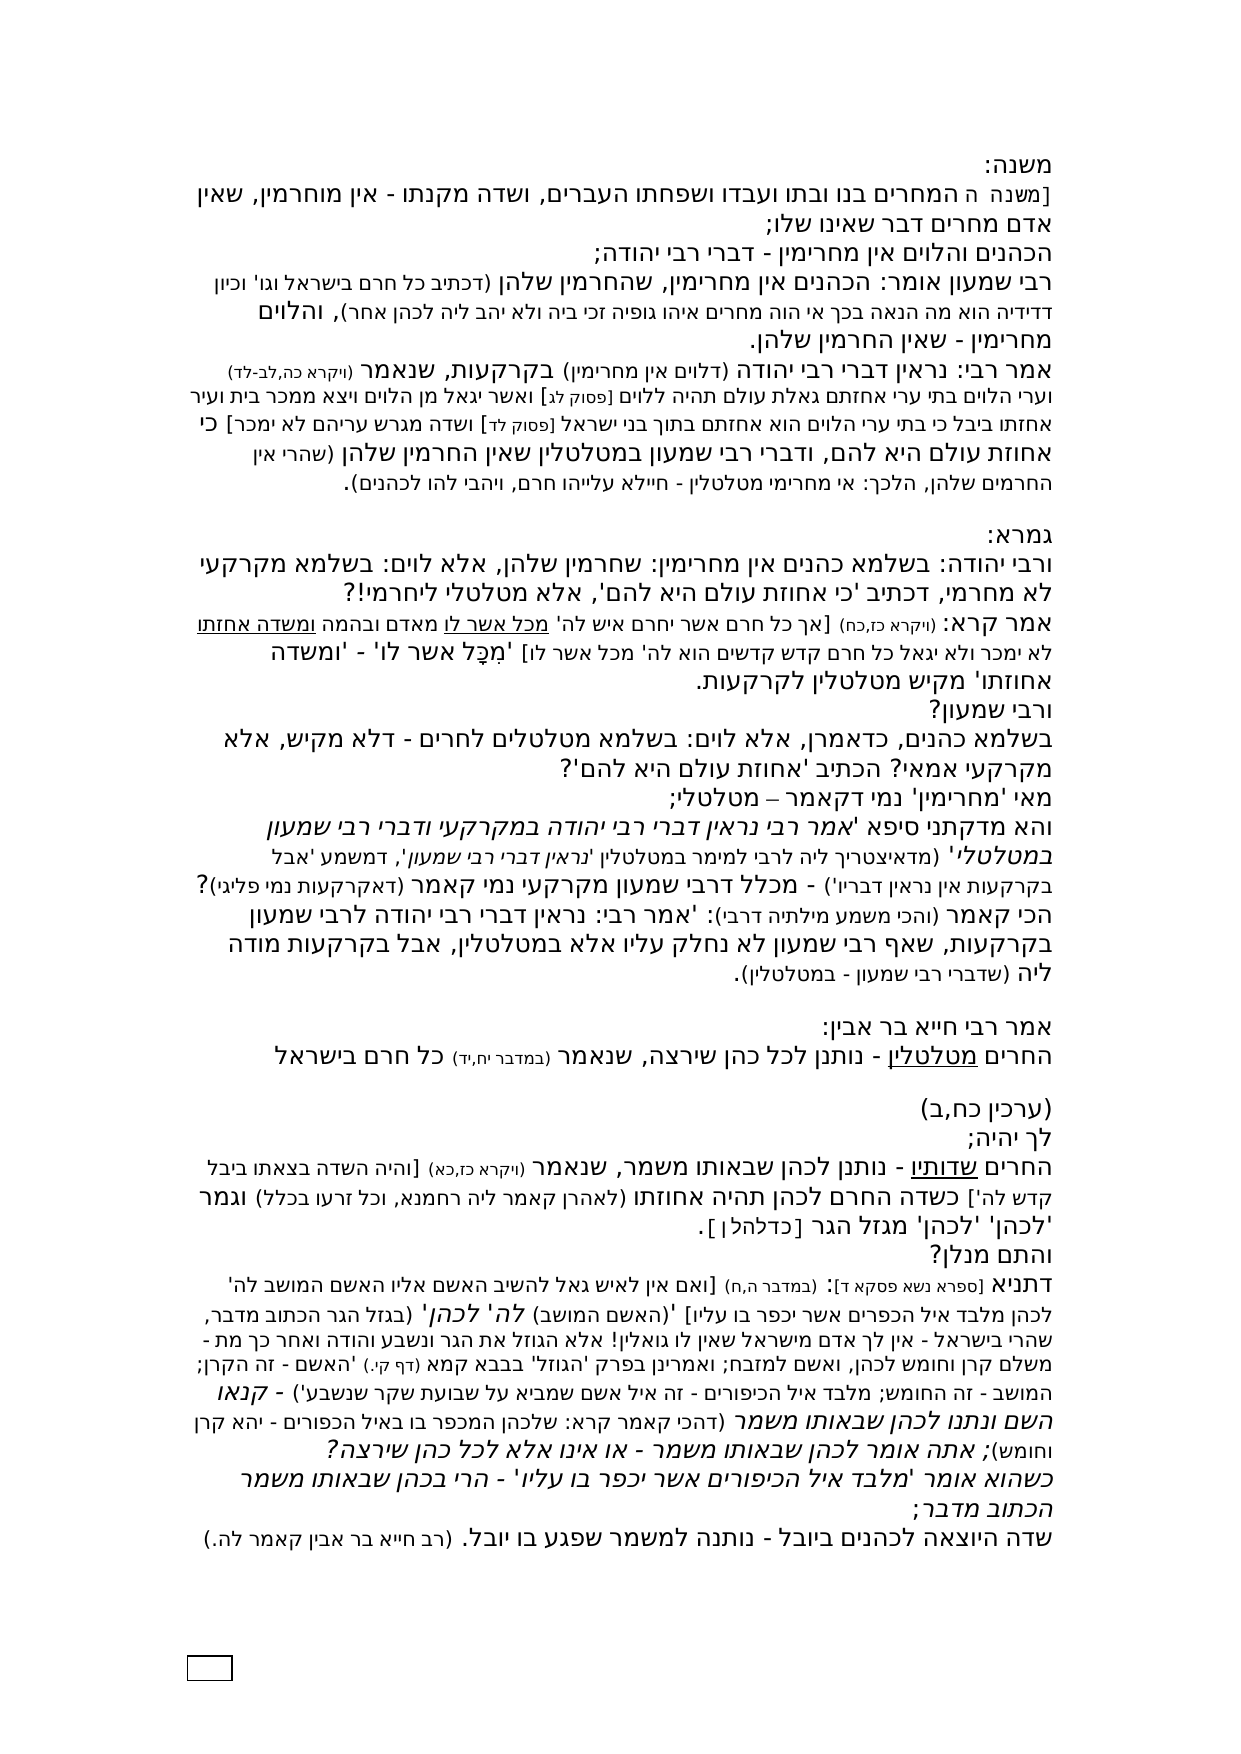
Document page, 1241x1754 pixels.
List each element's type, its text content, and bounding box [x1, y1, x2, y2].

text גמרא: [187, 520, 1053, 549]
text רבי שמעון אומר: הכהנים אין מחרימין, שהחרמין שלהן (דכתיב כל חרם בישראל וגו' וכיון דדידיה הוא מה הנאה בכך אי הוה מחרים איהו גופיה זכי ביה ולא יהב ליה לכהן אחר), והלוים מחרימין - שאין החרמין שלהן. [187, 267, 1053, 355]
text לך יהיה; [187, 1123, 1053, 1152]
text הכי קאמר (והכי משמע מילתיה דרבי): 'אמר רבי: נראין דברי רבי יהודה לרבי שמעון בקרקעות, שאף רבי שמעון לא נחלק עליו אלא במטלטלין, אבל בקרקעות מודה ליה (שדברי רבי שמעון - במטלטלין). [187, 900, 1053, 988]
text החרים מטלטלין - נותנן לכל כהן שירצה, שנאמר (במדבר יח,יד) כל חרם בישראל [187, 1041, 1053, 1070]
text אמר רבי: נראין דברי רבי יהודה (דלוים אין מחרימין) בקרקעות, שנאמר (ויקרא כה,לב-לד) וערי הלוים בתי ערי אחזתם גאלת עולם תהיה ללוים [פסוק לג] ואשר יגאל מן הלוים ויצא ממכר בית ועיר אחזתו ביבל כי בתי ערי הלוים הוא אחזתם בתוך בני ישראל [פסוק לד] ושדה מגרש עריהם לא ימכר] כי אחוזת עולם היא להם, ודברי רבי שמעון במטלטלין שאין החרמין שלהן (שהרי אין החרמים שלהן, הלכך: אי מחרימי מטלטלין - חיילא עלייהו חרם, ויהבי להו לכהנים). [187, 355, 1053, 496]
text ורבי שמעון? [187, 695, 1053, 724]
text (ערכין כח,ב) [187, 1094, 1053, 1123]
text החרים שדותיו - נותנן לכהן שבאותו משמר, שנאמר (ויקרא כז,כא) [והיה השדה בצאתו ביבל קדש לה'] כשדה החרם לכהן תהיה אחוזתו (לאהרן קאמר ליה רחמנא, וכל זרעו בכלל) וגמר 'לכהן' 'לכהן' מגזל הגר [כדלהלן]. [187, 1152, 1053, 1240]
text דתניא [ספרא נשא פסקא ד]: (במדבר ה,ח) [ואם אין לאיש גאל להשיב האשם אליו האשם המושב לה' לכהן מלבד איל הכפרים אשר יכפר בו עליו] '(האשם המושב) לה' לכהן' (בגזל הגר הכתוב מדבר, שהרי בישראל - אין לך אדם מישראל שאין לו גואלין! אלא הגוזל את הגר ונשבע והודה ואחר כך מת - משלם קרן וחומש לכהן, ואשם למזבח; ואמרינן בפרק 'הגוזל' בבבא קמא (דף קי.) 'האשם - זה הקרן; המושב - זה החומש; מלבד איל הכיפורים - זה איל אשם שמביא על שבועת שקר שנשבע') - קנאו השם ונתנו לכהן שבאותו משמר (דהכי קאמר קרא: שלכהן המכפר בו באיל הכפורים - יהא קרן וחומש); אתה אומר לכהן שבאותו משמר - או אינו אלא לכל כהן שירצה? [187, 1269, 1053, 1464]
text כשהוא אומר 'מלבד איל הכיפורים אשר יכפר בו עליו' - הרי בכהן שבאותו משמר הכתוב מדבר; [187, 1464, 1053, 1523]
text מאי 'מחרימין' נמי דקאמר – מטלטלי; [187, 783, 1053, 812]
text [משנה ה המחרים בנו ובתו ועבדו ושפחתו העברים, ושדה מקנתו - אין מוחרמין, שאין אדם מחרים דבר שאינו שלו; [187, 179, 1053, 238]
text משנה: [187, 150, 1053, 179]
text והא מדקתני סיפא 'אמר רבי נראין דברי רבי יהודה במקרקעי ודברי רבי שמעון במטלטלי' (מדאיצטריך ליה לרבי למימר במטלטלין 'נראין דברי רבי שמעון', דמשמע 'אבל בקרקעות אין נראין דבריו') - מכלל דרבי שמעון מקרקעי נמי קאמר (דאקרקעות נמי פליגי)? [187, 812, 1053, 900]
text הכהנים והלוים אין מחרימין - דברי רבי יהודה; [187, 238, 1053, 267]
text אמר קרא: (ויקרא כז,כח) [אך כל חרם אשר יחרם איש לה' מכל אשר לו מאדם ובהמה ומשדה אחזתו לא ימכר ולא יגאל כל חרם קדש קדשים הוא לה' מכל אשר לו] 'מִכָּל אשר לו' - 'ומשדה אחוזתו' מקיש מטלטלין לקרקעות. [187, 608, 1053, 695]
text ורבי יהודה: בשלמא כהנים אין מחרימין: שחרמין שלהן, אלא לוים: בשלמא מקרקעי לא מחרמי, דכתיב 'כי אחוזת עולם היא להם', אלא מטלטלי ליחרמי!? [187, 549, 1053, 608]
text שדה היוצאה לכהנים ביובל - נותנה למשמר שפגע בו יובל. (רב חייא בר אבין קאמר לה.) [187, 1523, 1053, 1552]
text בשלמא כהנים, כדאמרן, אלא לוים: בשלמא מטלטלים לחרים - דלא מקיש, אלא מקרקעי אמאי? הכתיב 'אחוזת עולם היא להם'? [187, 724, 1053, 783]
text אמר רבי חייא בר אבין: [187, 1012, 1053, 1041]
text והתם מנלן? [187, 1240, 1053, 1269]
